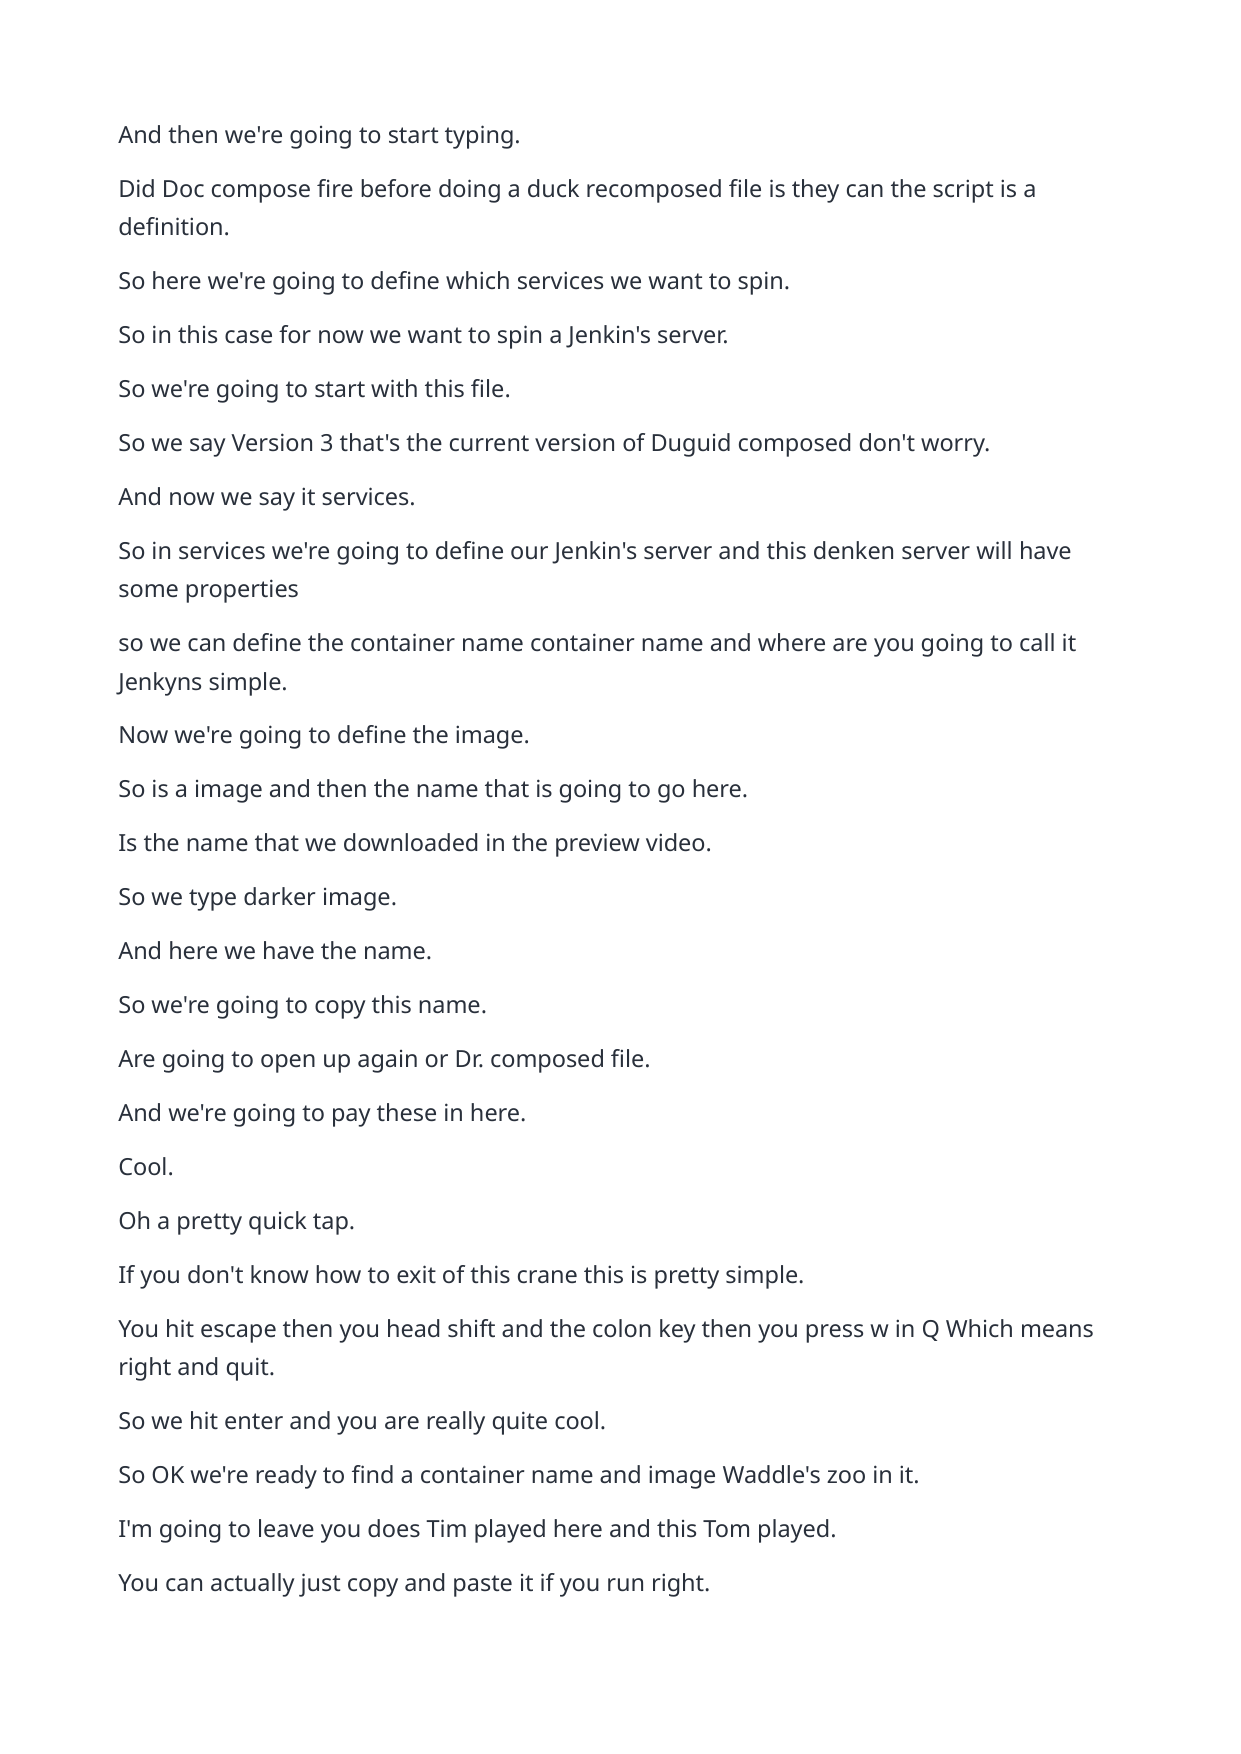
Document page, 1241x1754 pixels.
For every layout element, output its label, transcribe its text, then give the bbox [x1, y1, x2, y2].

text So here we're going to define which services we want to spin. [118, 264, 1122, 296]
text So in services we're going to define our Jenkin's server and this denken server will have some properties [118, 534, 1122, 604]
text Are going to open up again or Dr. composed file. [118, 1042, 1122, 1074]
text And now we say it services. [118, 480, 1122, 512]
text And then we're going to start typing. [118, 118, 1122, 150]
text And here we have the name. [118, 934, 1122, 967]
text I'm going to leave you does Tim played here and this Tom played. [118, 1512, 1122, 1544]
text And we're going to pay these in here. [118, 1096, 1122, 1128]
text So we're going to start with this file. [118, 372, 1122, 404]
text If you don't know how to exit of this crane this is pretty simple. [118, 1258, 1122, 1290]
text Cool. [118, 1150, 1122, 1182]
text So we say Version 3 that's the current version of Duguid composed don't worry. [118, 426, 1122, 458]
text You hit escape then you head shift and the colon key then you press w in Q Which means right and quit. [118, 1312, 1122, 1383]
text so we can define the container name container name and where are you going to call it Jenkyns simple. [118, 626, 1122, 697]
text Did Doc compose fire before doing a duck recomposed file is they can the script is a definition. [118, 172, 1122, 242]
text So is a image and then the name that is going to go here. [118, 773, 1122, 805]
text So OK we're ready to find a container name and image Waddle's zoo in it. [118, 1458, 1122, 1491]
text Now we're going to define the image. [118, 719, 1122, 751]
text You can actually just copy and paste it if you run right. [118, 1566, 1122, 1598]
text So we type darker image. [118, 881, 1122, 913]
text So we're going to copy this name. [118, 988, 1122, 1021]
text So we hit enter and you are really quite cool. [118, 1404, 1122, 1437]
text So in this case for now we want to spin a Jenkin's server. [118, 318, 1122, 350]
text Is the name that we downloaded in the preview video. [118, 827, 1122, 859]
text Oh a pretty quick tap. [118, 1204, 1122, 1236]
